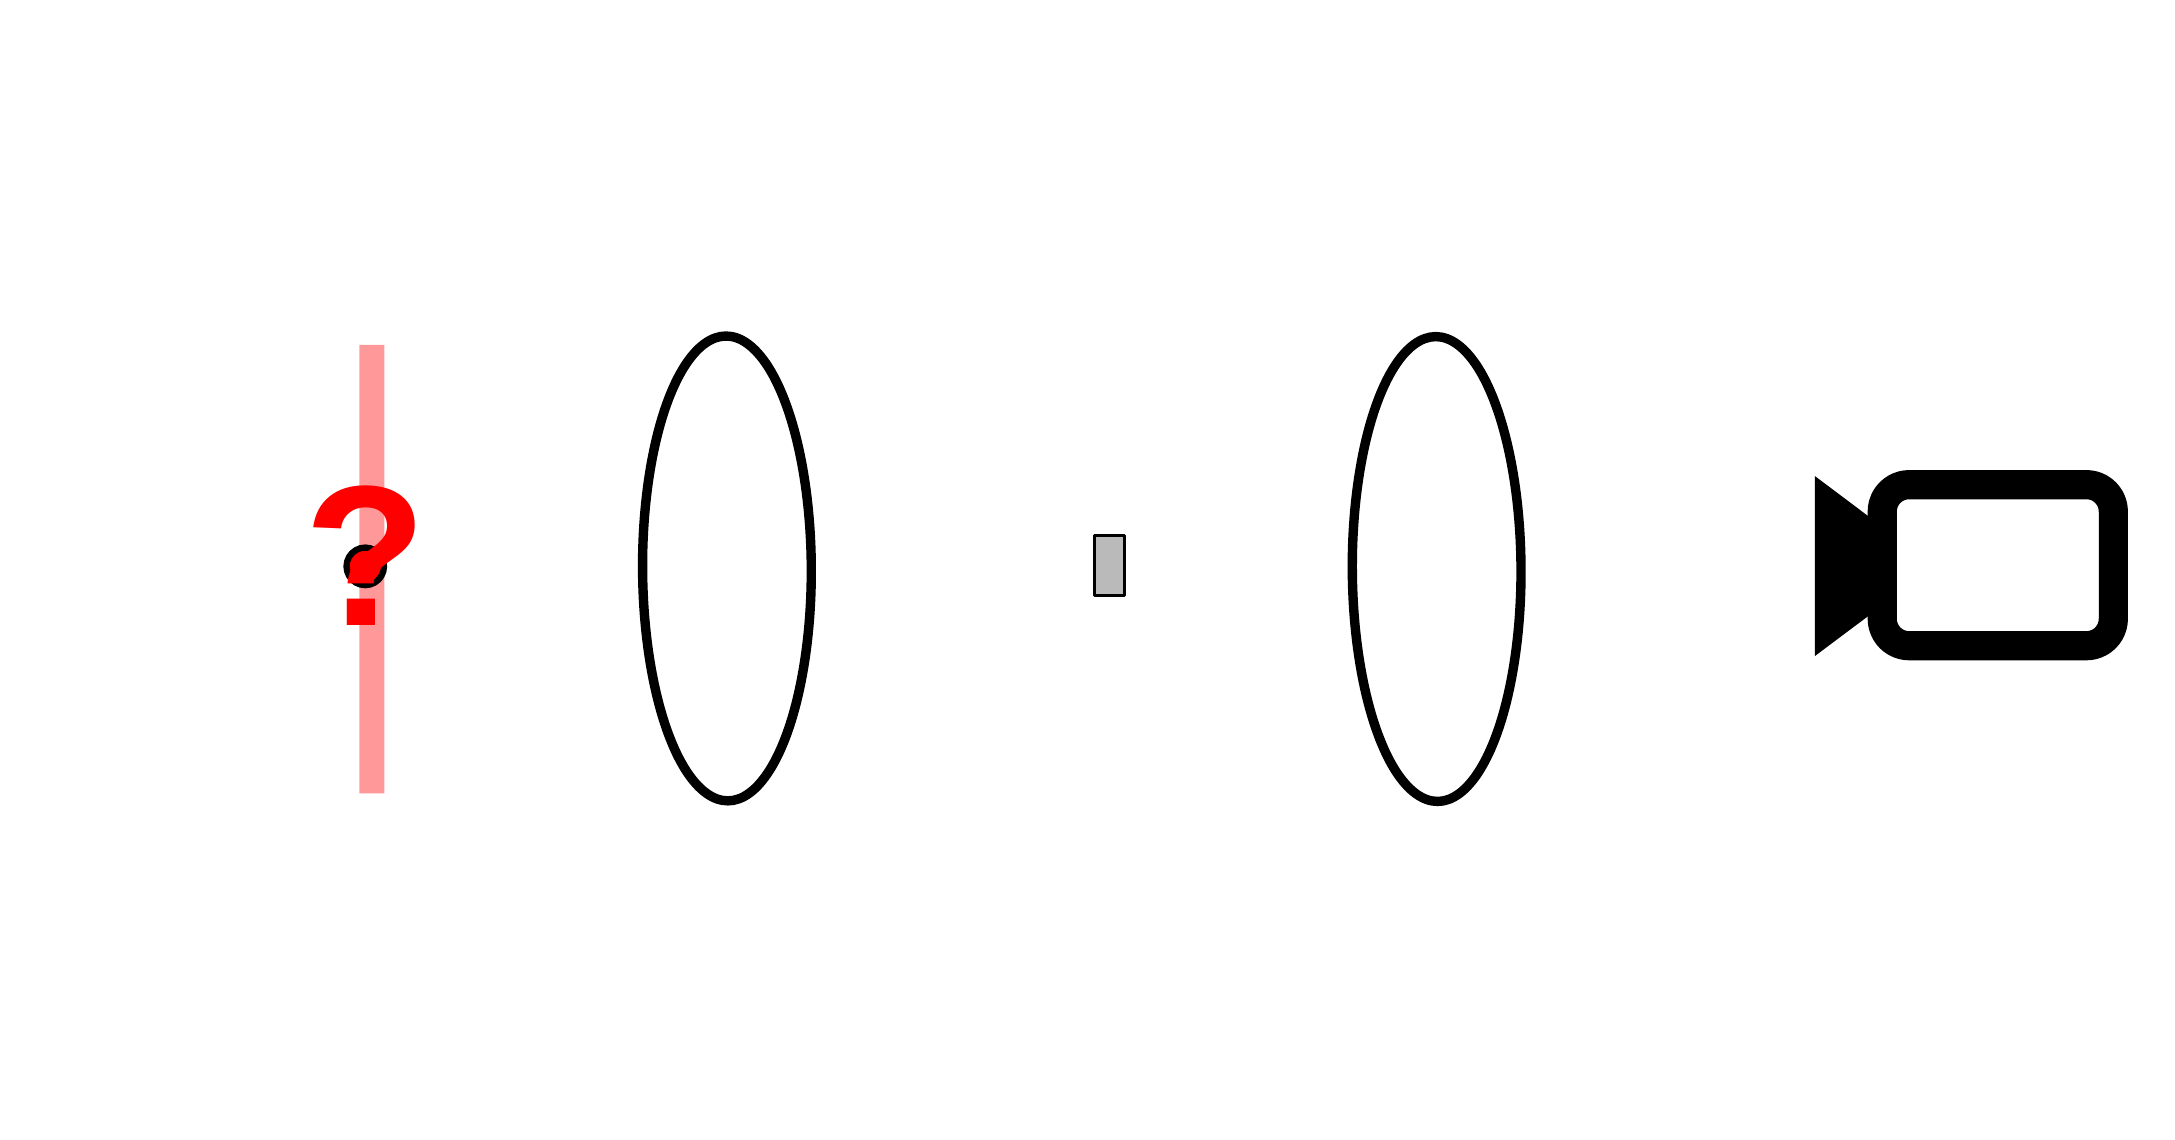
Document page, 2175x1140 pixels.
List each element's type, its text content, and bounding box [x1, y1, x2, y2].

text_box [1094, 535, 1125, 596]
text_box [1882, 484, 2114, 646]
text_box [1352, 336, 1522, 802]
text_box [1814, 476, 1875, 657]
text_box ? [260, 437, 471, 676]
text_box [642, 336, 812, 801]
